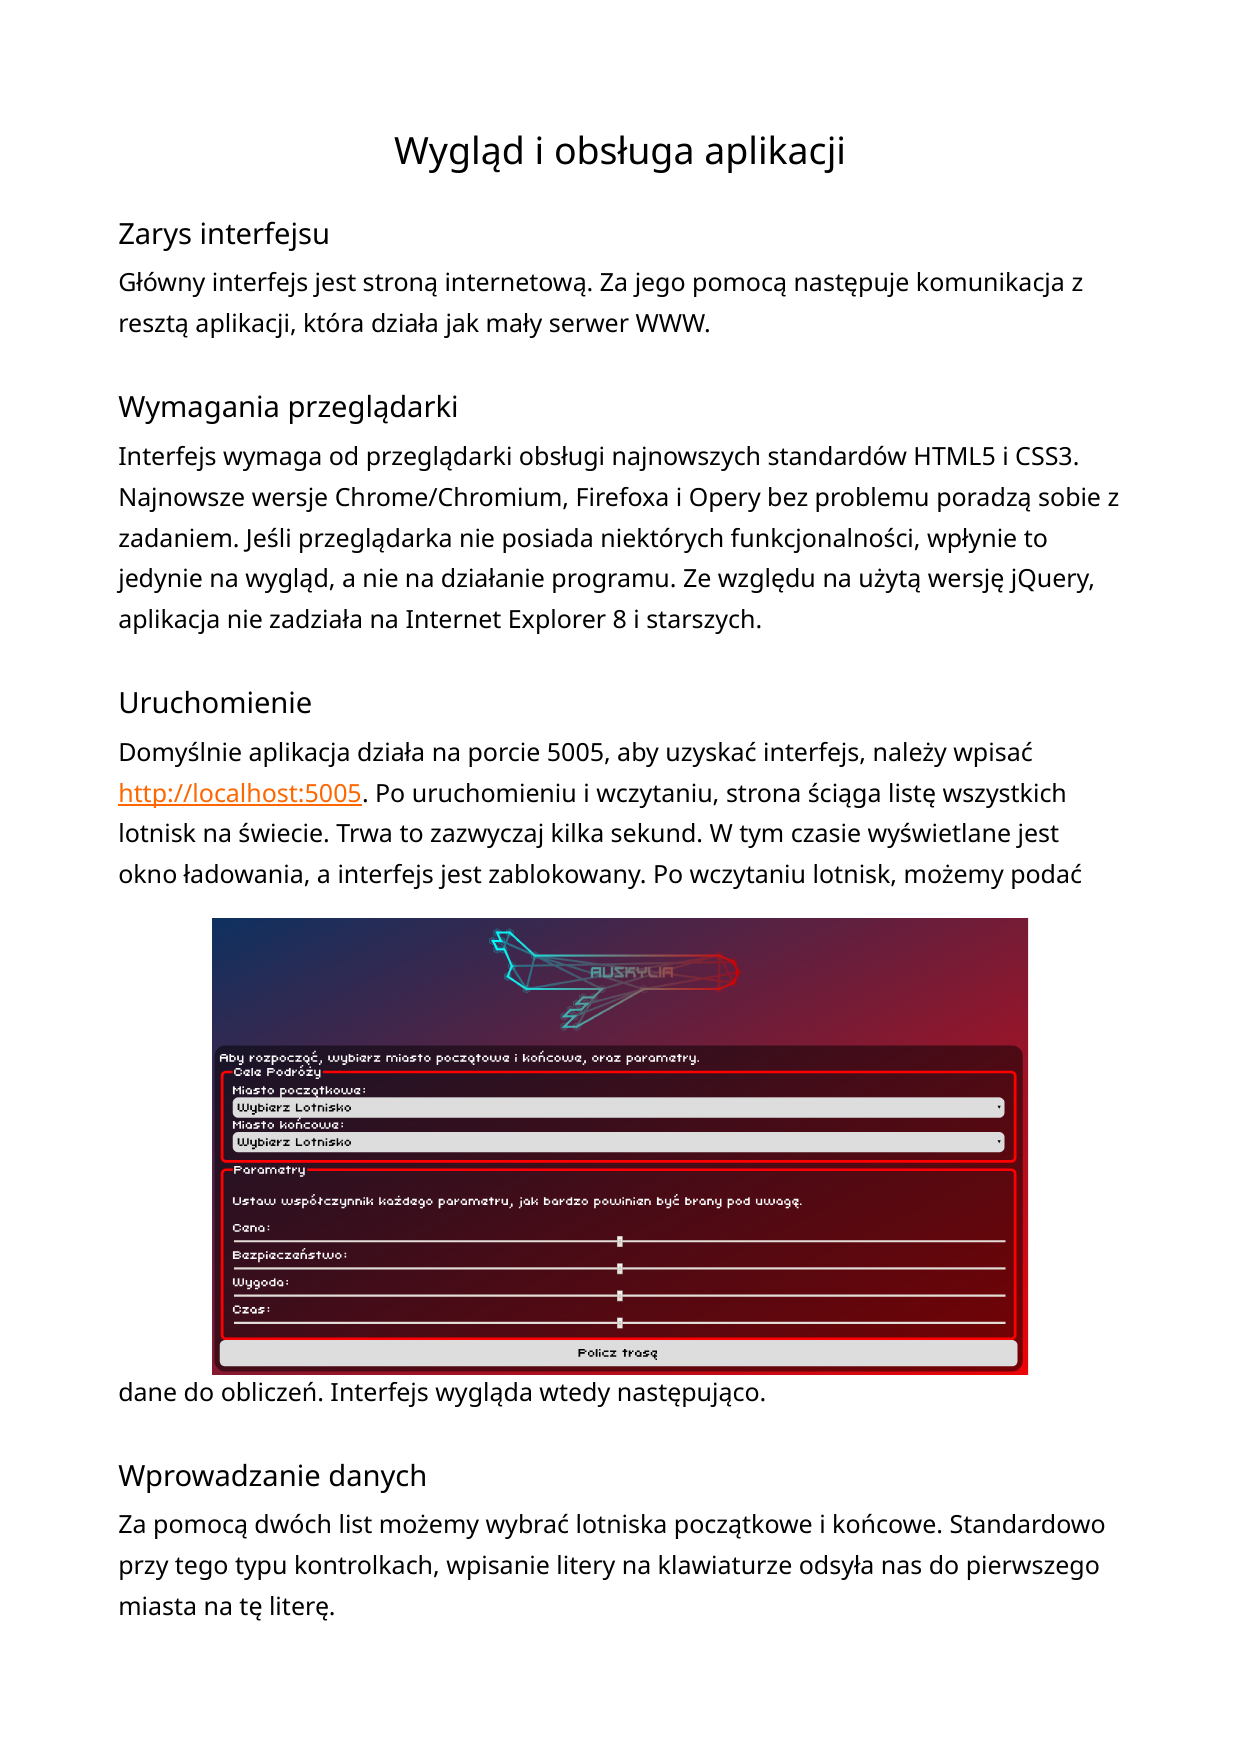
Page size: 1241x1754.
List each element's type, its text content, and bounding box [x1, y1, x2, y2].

picture [212, 918, 1029, 1375]
text Interfejs wymaga od przeglądarki obsługi najnowszych standardów HTML5 i CSS3. Najnowsze wersje Chrome/Chromium, Firefoxa i Opery bez problemu poradzą sobie z zadaniem. Jeśli przeglądarka nie posiada niektórych funkcjonalności, wpłynie to jedynie na wygląd, a nie na działanie programu. Ze względu na użytą wersję jQuery, aplikacja nie zadziała na Internet Explorer 8 i starszych. [118, 438, 1122, 636]
subtitle Wymagania przeglądarki [118, 386, 1122, 426]
subtitle Wygląd i obsługa aplikacji [118, 124, 1122, 175]
text Za pomocą dwóch list możemy wybrać lotniska początkowe i końcowe. Standardowo przy tego typu kontrolkach, wpisanie litery na klawiaturze odsyła nas do pierwszego miasta na tę literę. [118, 1507, 1122, 1623]
subtitle Uruchomienie [118, 682, 1122, 722]
text Główny interfejs jest stroną internetową. Za jego pomocą następuje komunikacja z resztą aplikacji, która działa jak mały serwer WWW. [118, 265, 1122, 340]
text Domyślnie aplikacja działa na porcie 5005, aby uzyskać interfejs, należy wpisać http://localhost:5005. Po uruchomieniu i wczytaniu, strona ściąga listę wszystkich lotnisk na świecie. Trwa to zazwyczaj kilka sekund. W tym czasie wyświetlane jest okno ładowania, a interfejs jest zablokowany. Po wczytaniu lotnisk, możemy podać dane do obliczeń. Interfejs wygląda wtedy następująco. [118, 734, 1122, 1409]
subtitle Zarys interfejsu [118, 213, 1122, 253]
subtitle Wprowadzanie danych [118, 1455, 1122, 1495]
